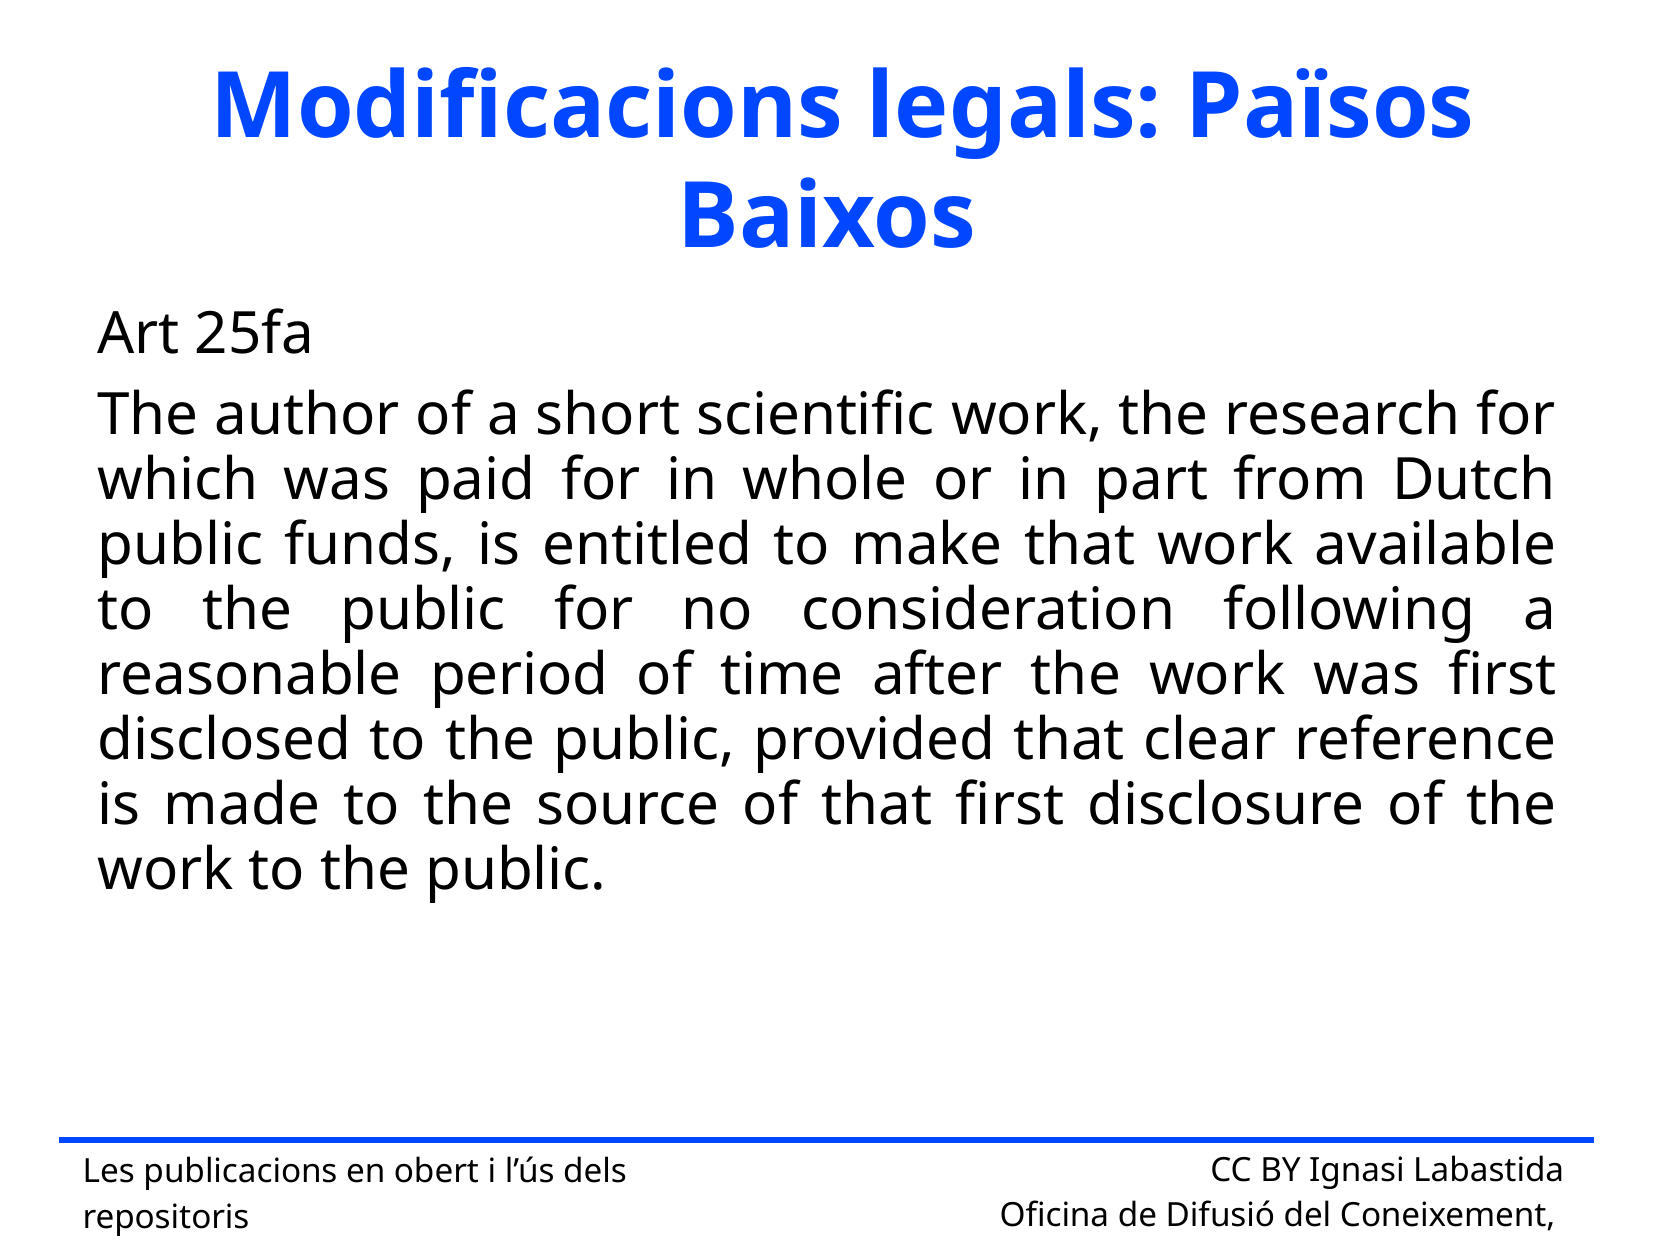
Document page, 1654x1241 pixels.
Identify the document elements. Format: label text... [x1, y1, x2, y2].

title Modificacions legals: Països Baixos [82, 38, 1571, 267]
list Art 25fa The author of a short scientific work, the research for which was paid for in whole or in part from Dutch public funds, is entitled to make that work available to the public for no consideration following a reasonable period of time after the work was first disclosed to the public, provided that clear reference is made to the source of that first disclosure of the work to the public. [82, 289, 1571, 1108]
